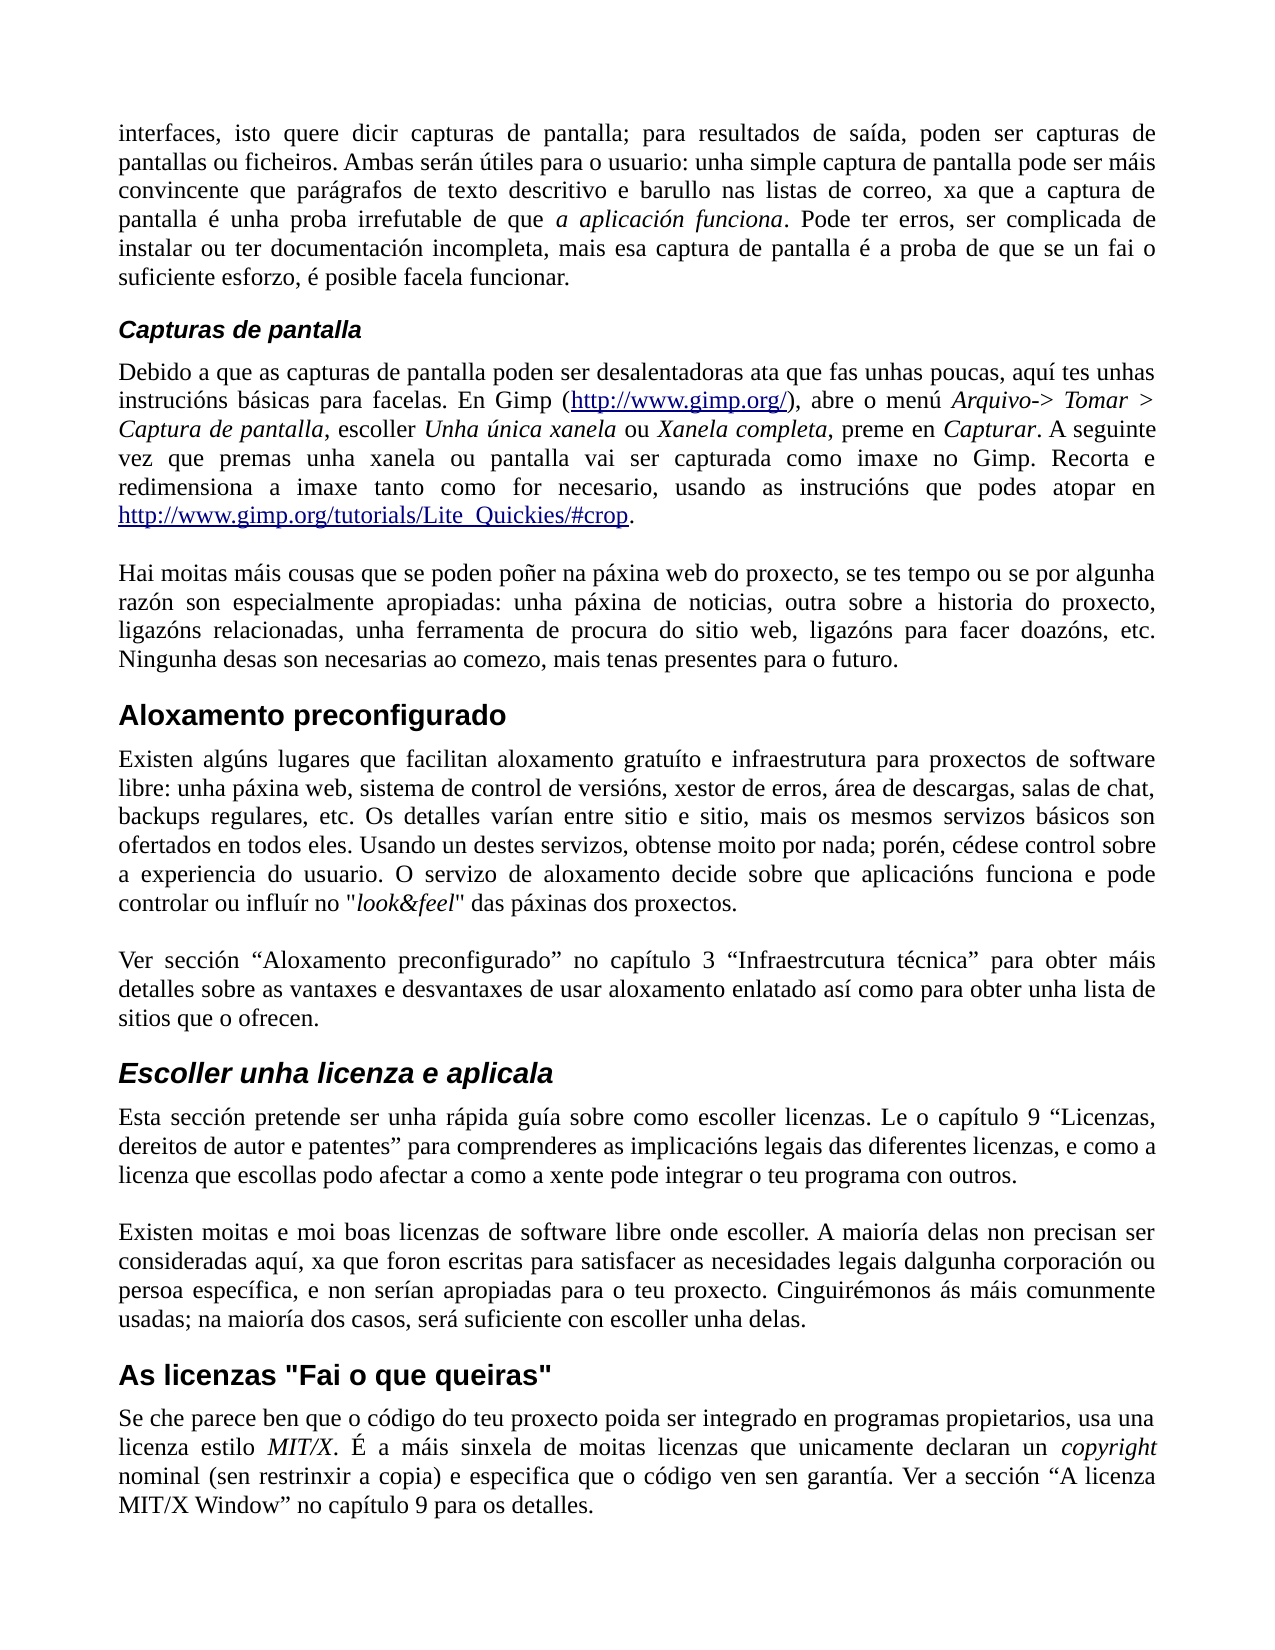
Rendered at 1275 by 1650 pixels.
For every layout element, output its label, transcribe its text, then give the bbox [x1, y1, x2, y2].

text Ver sección “Aloxamento preconfigurado” no capítulo 3 “Infraestrcutura técnica” para obter máis detalles sobre as vantaxes e desvantaxes de usar aloxamento enlatado así como para obter unha lista de sitios que o ofrecen. [118, 945, 1157, 1031]
text interfaces, isto quere dicir capturas de pantalla; para resultados de saída, poden ser capturas de pantallas ou ficheiros. Ambas serán útiles para o usuario: unha simple captura de pantalla pode ser máis convincente que parágrafos de texto descritivo e barullo nas listas de correo, xa que a captura de pantalla é unha proba irrefutable de que a aplicación funciona. Pode ter erros, ser complicada de instalar ou ter documentación incompleta, mais esa captura de pantalla é a proba de que se un fai o suficiente esforzo, é posible facela funcionar. [118, 118, 1157, 291]
text Debido a que as capturas de pantalla poden ser desalentadoras ata que fas unhas poucas, aquí tes unhas instrucións básicas para facelas. En Gimp (http://www.gimp.org/), abre o menú Arquivo-> Tomar > Captura de pantalla, escoller Unha única xanela ou Xanela completa, preme en Capturar. A seguinte vez que premas unha xanela ou pantalla vai ser capturada como imaxe no Gimp. Recorta e redimensiona a imaxe tanto como for necesario, usando as instrucións que podes atopar en http://www.gimp.org/tutorials/Lite_Quickies/#crop. [118, 357, 1157, 529]
text Existen moitas e moi boas licenzas de software libre onde escoller. A maioría delas non precisan ser consideradas aquí, xa que foron escritas para satisfacer as necesidades legais dalgunha corporación ou persoa específica, e non serían apropiadas para o teu proxecto. Cinguirémonos ás máis comunmente usadas; na maioría dos casos, será suficiente con escoller unha delas. [118, 1217, 1157, 1332]
subtitle As licenzas "Fai o que queiras" [118, 1357, 1157, 1391]
subtitle Escoller unha licenza e aplicala [118, 1056, 1157, 1090]
text Existen algúns lugares que facilitan aloxamento gratuíto e infraestrutura para proxectos de software libre: unha páxina web, sistema de control de versións, xestor de erros, área de descargas, salas de chat, backups regulares, etc. Os detalles varían entre sitio e sitio, mais os mesmos servizos básicos son ofertados en todos eles. Usando un destes servizos, obtense moito por nada; porén, cédese control sobre a experiencia do usuario. O servizo de aloxamento decide sobre que aplicacións funciona e pode controlar ou influír no "look&feel" das páxinas dos proxectos. [118, 744, 1157, 916]
subtitle Aloxamento preconfigurado [118, 698, 1157, 731]
subtitle Capturas de pantalla [118, 316, 1157, 344]
text Hai moitas máis cousas que se poden poñer na páxina web do proxecto, se tes tempo ou se por algunha razón son especialmente apropiadas: unha páxina de noticias, outra sobre a historia do proxecto, ligazóns relacionadas, unha ferramenta de procura do sitio web, ligazóns para facer doazóns, etc. Ningunha desas son necesarias ao comezo, mais tenas presentes para o futuro. [118, 558, 1157, 673]
text Se che parece ben que o código do teu proxecto poida ser integrado en programas propietarios, usa una licenza estilo MIT/X. É a máis sinxela de moitas licenzas que unicamente declaran un copyright nominal (sen restrinxir a copia) e especifica que o código ven sen garantía. Ver a sección “A licenza MIT/X Window” no capítulo 9 para os detalles. [118, 1403, 1157, 1518]
text Esta sección pretende ser unha rápida guía sobre como escoller licenzas. Le o capítulo 9 “Licenzas, dereitos de autor e patentes” para comprenderes as implicacións legais das diferentes licenzas, e como a licenza que escollas podo afectar a como a xente pode integrar o teu programa con outros. [118, 1102, 1157, 1189]
